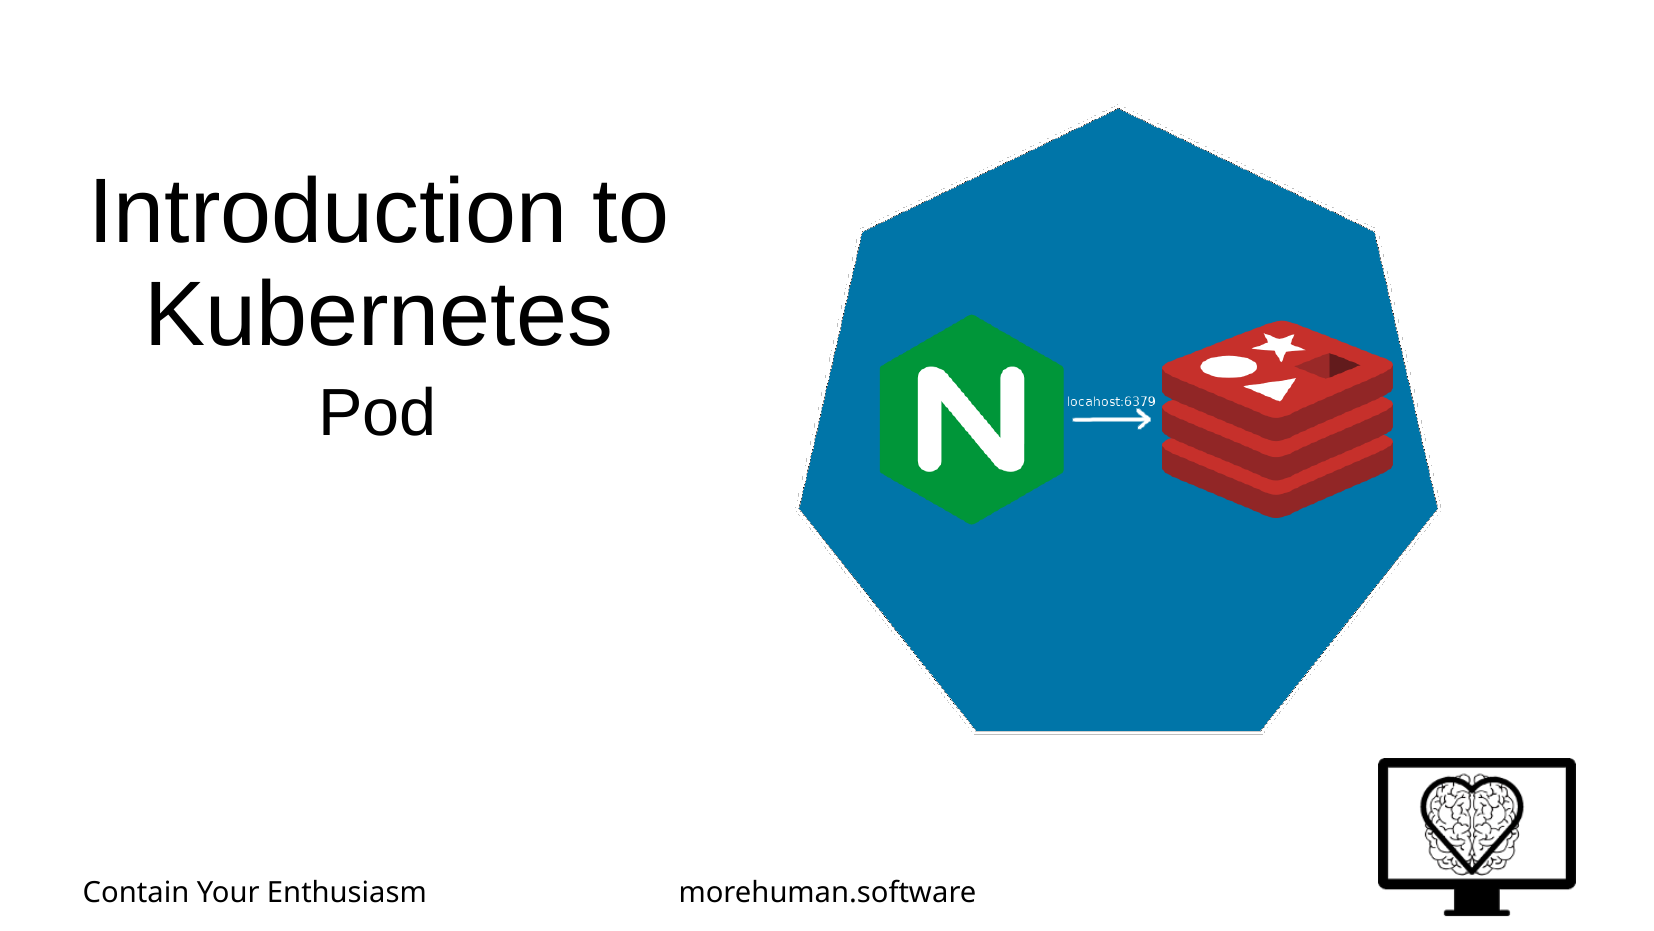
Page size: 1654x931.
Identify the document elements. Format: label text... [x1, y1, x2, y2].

text_box Pod [81, 375, 674, 680]
picture [795, 104, 1441, 736]
title Introduction to Kubernetes [83, 154, 676, 371]
picture [1378, 758, 1576, 925]
